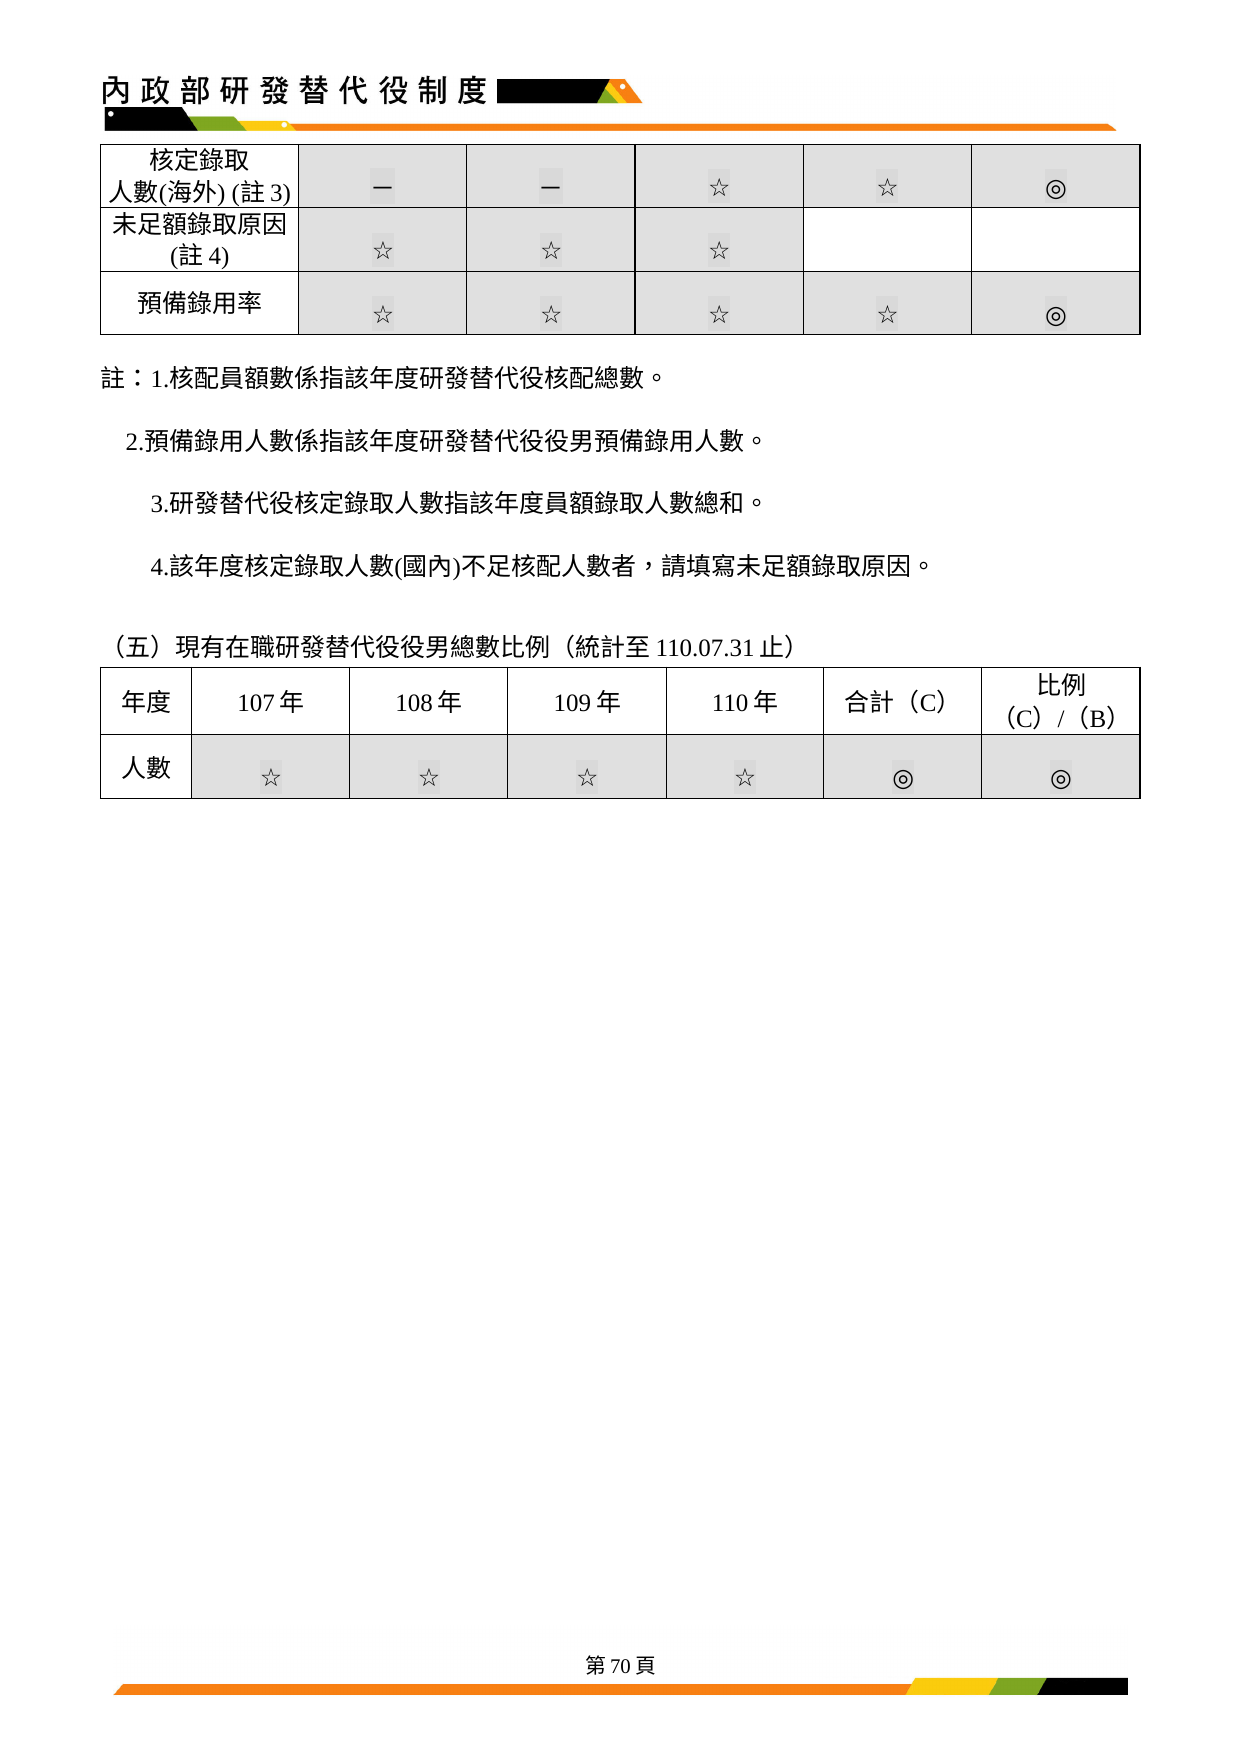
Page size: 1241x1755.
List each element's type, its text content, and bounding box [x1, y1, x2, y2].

table_cell ☆ [804, 272, 971, 334]
table_header 109年 [508, 668, 666, 734]
table_cell － [299, 145, 466, 207]
table_cell ◎ [982, 735, 1139, 798]
text 4.該年度核定錄取人數(國內)不足核配人數者，請填寫未足額錄取原因。 [100, 523, 1140, 585]
table_header 比例（C）/（B） [982, 668, 1139, 734]
table_cell ☆ [804, 145, 971, 207]
table_cell ☆ [467, 208, 634, 271]
text （五）現有在職研發替代役役男總數比例（統計至110.07.31止） [100, 604, 1140, 667]
table_header 合計（C） [824, 668, 981, 734]
table_cell ☆ [667, 735, 823, 798]
table_cell ☆ [299, 272, 466, 334]
table_cell ☆ [299, 208, 466, 271]
table_cell － [467, 145, 634, 207]
table_cell ☆ [350, 735, 507, 798]
table_cell ☆ [467, 272, 634, 334]
table_cell ☆ [192, 735, 349, 798]
text 2.預備錄用人數係指該年度研發替代役役男預備錄用人數。 [100, 398, 1140, 460]
table_cell [804, 208, 971, 271]
table_cell ☆ [508, 735, 666, 798]
table_cell ◎ [824, 735, 981, 798]
text 註：1.核配員額數係指該年度研發替代役核配總數。 [100, 335, 1140, 398]
table_cell ◎ [972, 145, 1139, 207]
table_header 年度 [101, 668, 191, 734]
table_cell 人數 [101, 735, 191, 798]
table_cell ☆ [636, 208, 803, 271]
table_header 110年 [667, 668, 823, 734]
table_cell [972, 208, 1139, 271]
table_header 108年 [350, 668, 507, 734]
table_cell 核定錄取 人數(海外) (註3) [101, 145, 298, 207]
table_cell ☆ [636, 145, 803, 207]
text 3.研發替代役核定錄取人數指該年度員額錄取人數總和。 [100, 460, 1140, 523]
table_header 107年 [192, 668, 349, 734]
table_cell ☆ [636, 272, 803, 334]
table_cell 未足額錄取原因 (註4) [101, 208, 298, 271]
table_cell ◎ [972, 272, 1139, 334]
table_cell 預備錄用率 [101, 272, 298, 334]
